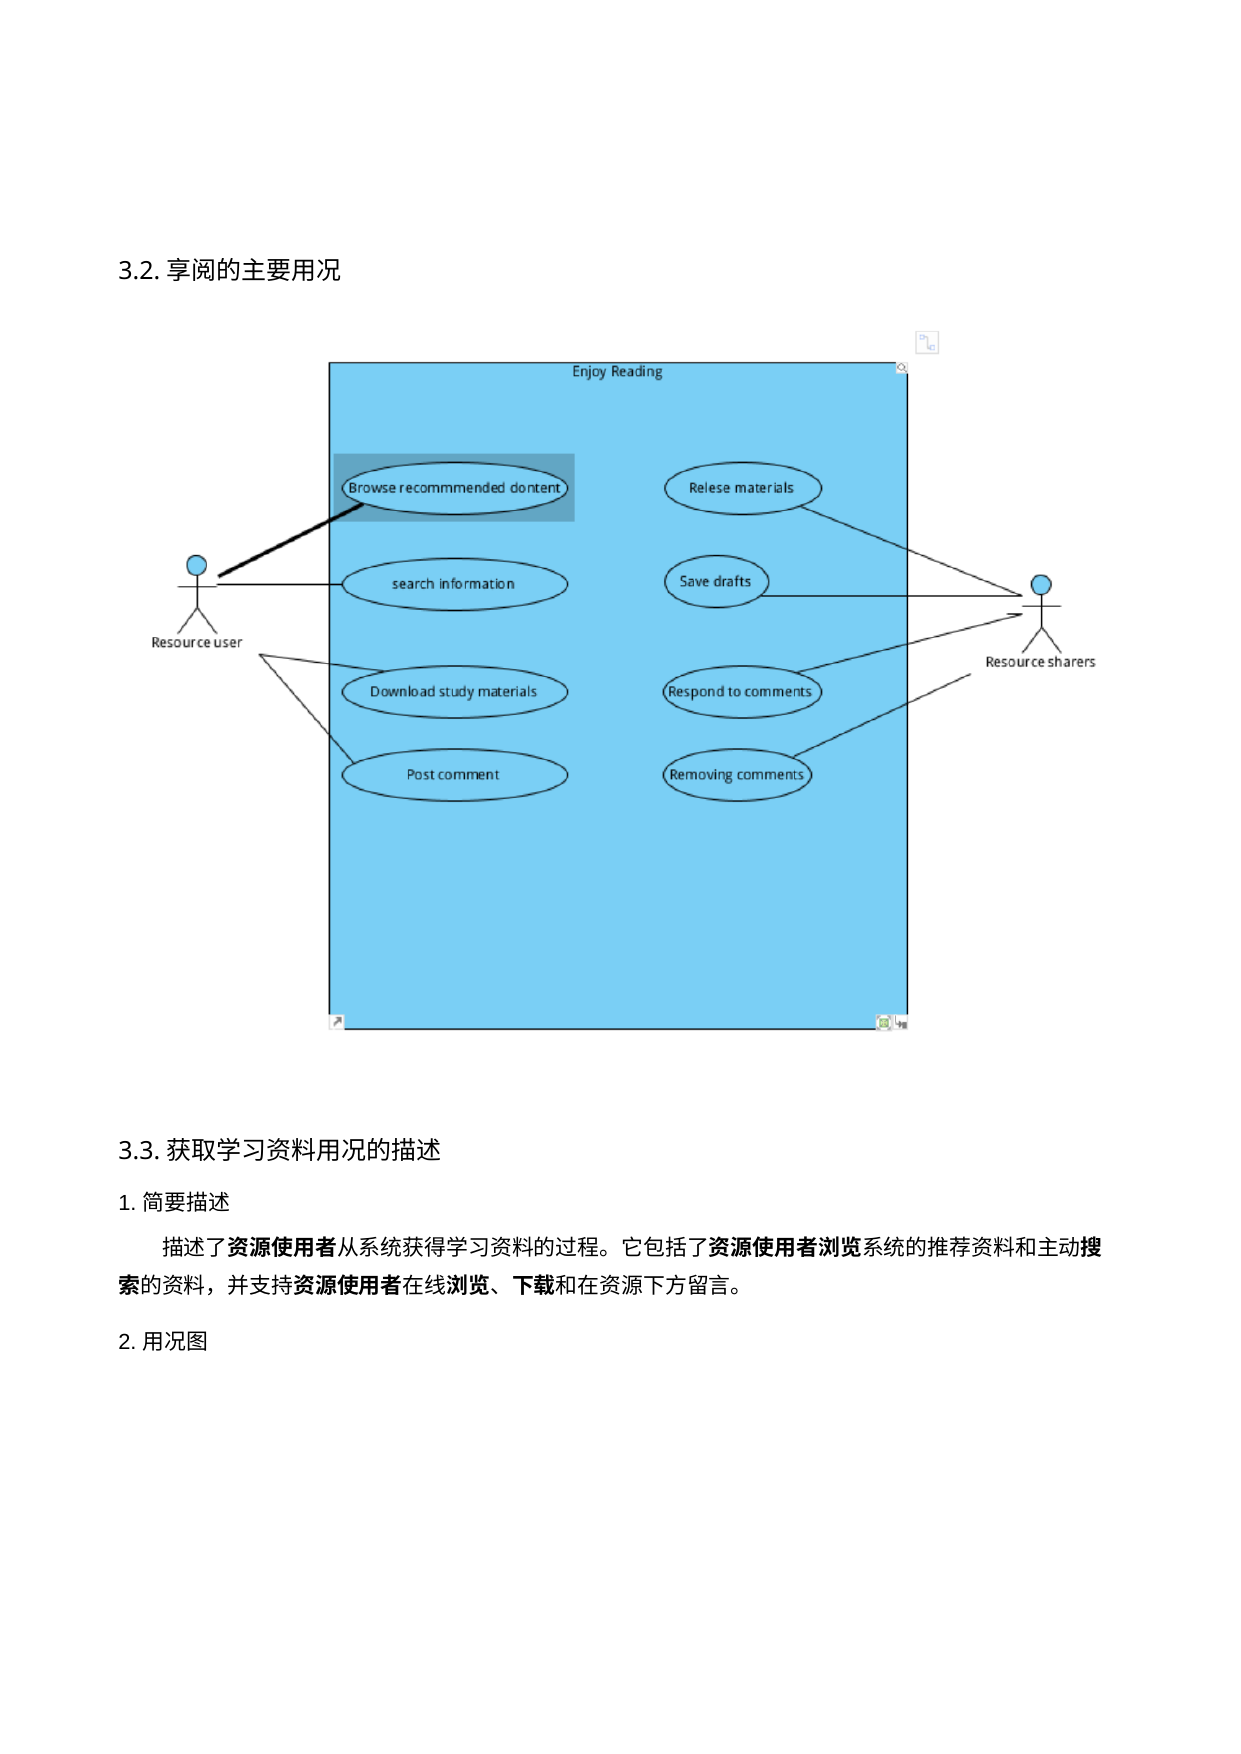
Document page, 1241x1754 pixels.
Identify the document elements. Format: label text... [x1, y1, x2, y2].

subtitle 享阅的主要用况 [118, 251, 1122, 287]
subtitle 简要描述 [118, 1185, 1122, 1217]
subtitle 获取学习资料用况的描述 [118, 1130, 1122, 1166]
text 描述了资源使用者从系统获得学习资料的过程。它包括了资源使用者浏览系统的推荐资料和主动搜索的资料，并支持资源使用者在线浏览、下载和在资源下方留言。 [118, 1230, 1122, 1299]
subtitle 用况图 [118, 1324, 1122, 1356]
picture [118, 294, 1123, 1053]
